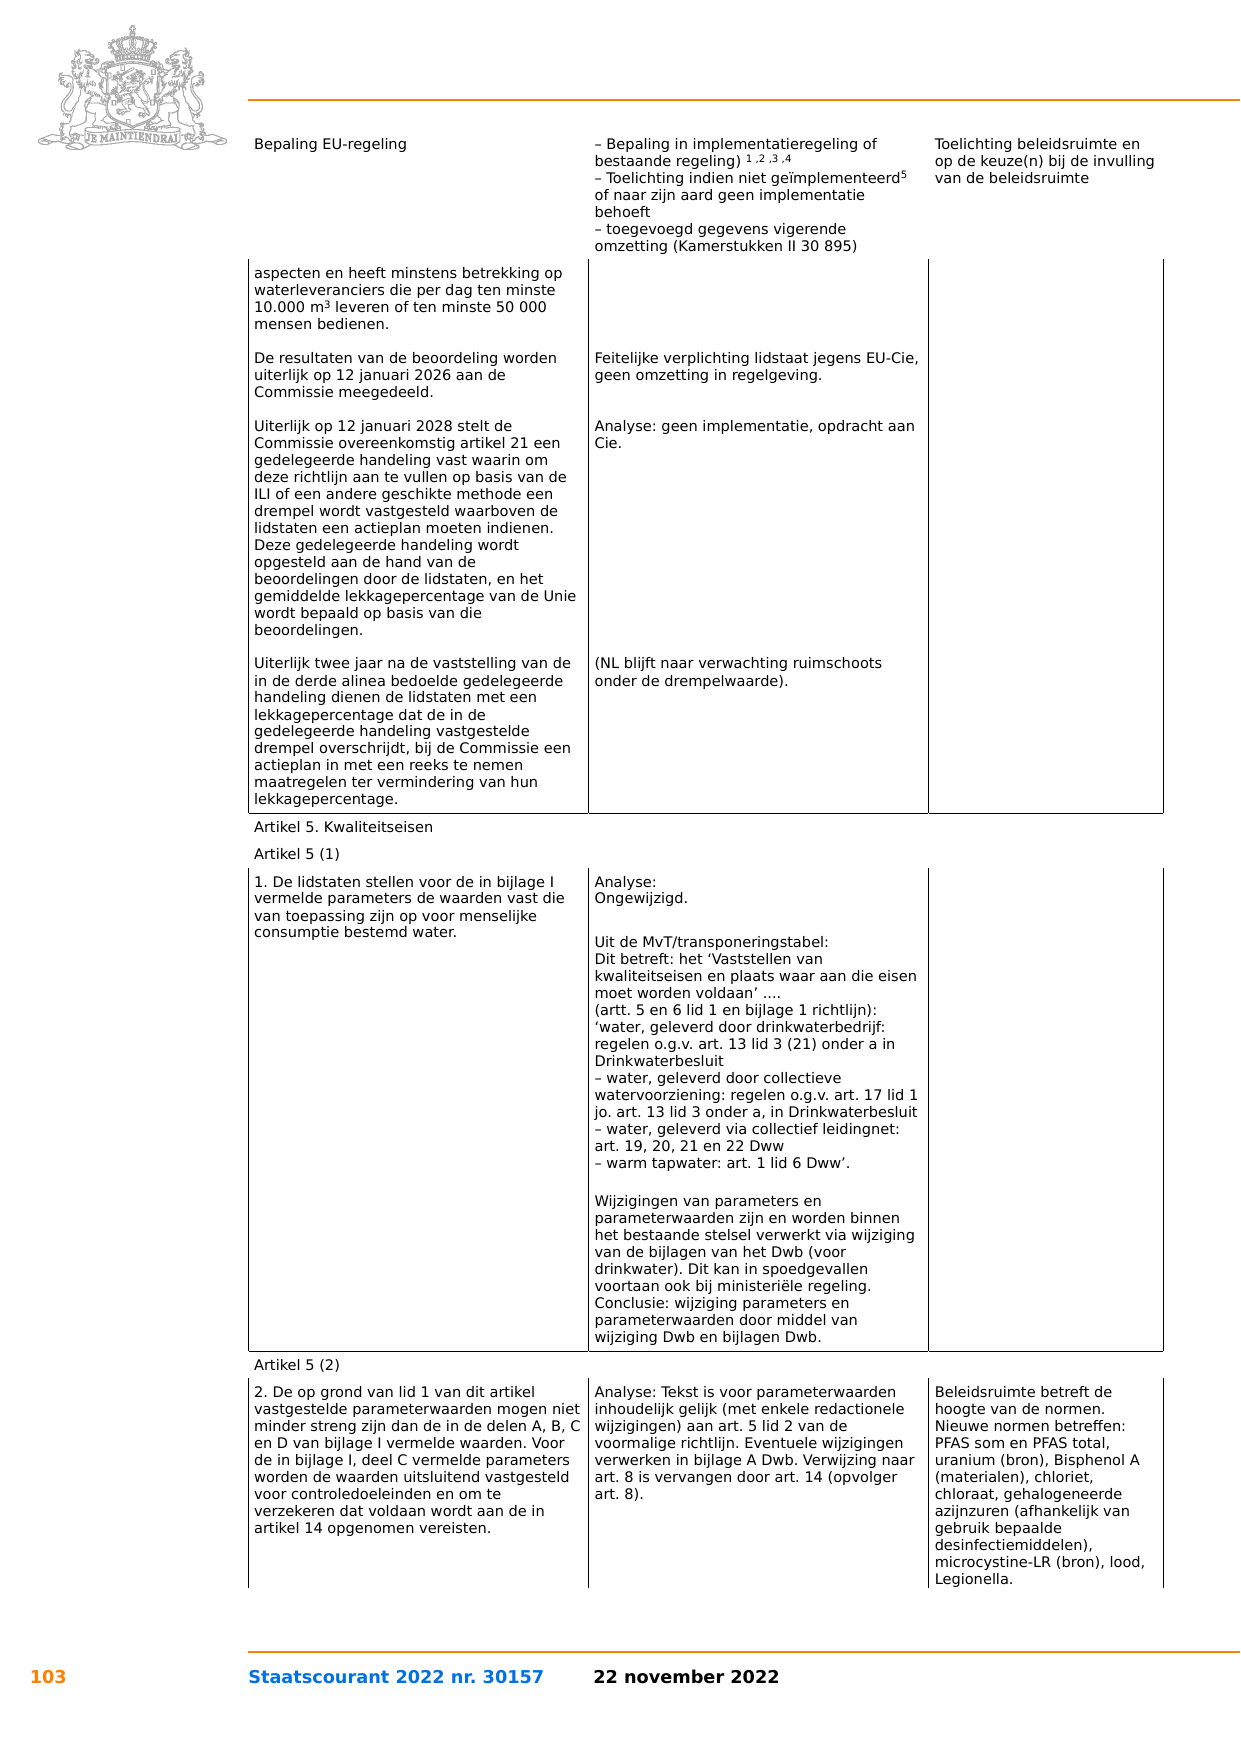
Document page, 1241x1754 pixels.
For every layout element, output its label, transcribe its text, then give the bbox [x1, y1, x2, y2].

table_cell [929, 814, 1163, 840]
table_cell [929, 841, 1163, 868]
table_cell Analyse: Tekst is voor parameterwaarden inhoudelijk gelijk (met enkele redactionele wijzigingen) aan art. 5 lid 2 van de voormalige richtlijn. Eventuele wijzigingen verwerken in bijlage A Dwb. Verwijzing naar art. 8 is vervangen door art. 14 (opvolger art. 8). [589, 1379, 928, 1503]
table_cell [929, 1193, 1163, 1351]
table_cell Artikel 5. Kwaliteitseisen [249, 814, 588, 840]
table_header Toelichting beleidsruimte en op de keuze(n) bij de invulling van de beleidsruimte [929, 131, 1163, 259]
table_cell [589, 333, 928, 350]
table_cell [249, 401, 588, 418]
picture [38, 25, 227, 150]
table_cell Analyse: Ongewijzigd. [589, 869, 928, 907]
table_cell [589, 260, 928, 333]
table_cell Uiterlijk twee jaar na de vaststelling van de in de derde alinea bedoelde gedelegeerde handeling dienen de lidstaten met een lekkagepercentage dat de in de gedelegeerde handeling vastgestelde drempel overschrijdt, bij de Commissie een actieplan in met een reeks te nemen maatregelen ter vermindering van hun lekkagepercentage. [249, 655, 588, 813]
table_cell Wijzigingen van parameters en parameterwaarden zijn en worden binnen het bestaande stelsel verwerkt via wijziging van de bijlagen van het Dwb (voor drinkwater). Dit kan in spoedgevallen voortaan ook bij ministeriële regeling. Conclusie: wijziging parameters en parameterwaarden door middel van wijziging Dwb en bijlagen Dwb. [589, 1193, 928, 1351]
table_cell [929, 1171, 1163, 1193]
table_cell [589, 814, 928, 840]
table_cell [589, 908, 928, 929]
table_header Bepaling EU-regeling [249, 131, 588, 259]
table_cell [589, 1352, 928, 1378]
table_cell 1. De lidstaten stellen voor de in bijlage I vermelde parameters de waarden vast die van toepassing zijn op voor menselijke consumptie bestemd water. [249, 869, 588, 1171]
table_cell [589, 639, 928, 655]
table_cell Uit de MvT/transponeringstabel: Dit betreft: het ‘Vaststellen van kwaliteitseisen en plaats waar aan die eisen moet worden voldaan’ .... (artt. 5 en 6 lid 1 en bijlage 1 richtlijn): ‘water, geleverd door drinkwaterbedrijf: regelen o.g.v. art. 13 lid 3 (21) onder a in Drinkwaterbesluit – water, geleverd door collectieve watervoorziening: regelen o.g.v. art. 17 lid 1 jo. art. 13 lid 3 onder a, in Drinkwaterbesluit – water, geleverd via collectief leidingnet: art. 19, 20, 21 en 22 Dww – warm tapwater: art. 1 lid 6 Dww’. [589, 929, 928, 1171]
table_cell [589, 1171, 928, 1193]
table_cell [929, 350, 1163, 401]
table_cell Analyse: geen implementatie, opdracht aan Cie. [589, 418, 928, 638]
table_cell [929, 333, 1163, 350]
table_header – Bepaling in implementatieregeling of bestaande regeling) 1,2,3,4 – Toelichting indien niet geïmplementeerd5 of naar zijn aard geen implementatie behoeft – toegevoegd gegevens vigerende omzetting (Kamerstukken II 30 895) [589, 131, 928, 259]
table_cell Uiterlijk op 12 januari 2028 stelt de Commissie overeenkomstig artikel 21 een gedelegeerde handeling vast waarin om deze richtlijn aan te vullen op basis van de ILI of een andere geschikte methode een drempel wordt vastgesteld waarboven de lidstaten een actieplan moeten indienen. Deze gedelegeerde handeling wordt opgesteld aan de hand van de beoordelingen door de lidstaten, en het gemiddelde lekkagepercentage van de Unie wordt bepaald op basis van die beoordelingen. [249, 418, 588, 638]
table_cell [589, 401, 928, 418]
table_cell [929, 418, 1163, 638]
table_cell Artikel 5 (1) [249, 841, 588, 868]
table_cell [929, 1352, 1163, 1378]
table_cell [249, 639, 588, 655]
table_cell [929, 401, 1163, 418]
table_cell [249, 333, 588, 350]
table_cell Artikel 5 (2) [249, 1352, 588, 1378]
table_cell Beleidsruimte betreft de hoogte van de normen. Nieuwe normen betreffen: PFAS som en PFAS total, uranium (bron), Bisphenol A (materialen), chloriet, chloraat, gehalogeneerde azijnzuren (afhankelijk van gebruik bepaalde desinfectiemiddelen), microcystine-LR (bron), lood, Legionella. [929, 1379, 1163, 1587]
table_cell [589, 841, 928, 868]
table_cell [929, 869, 1163, 1171]
table_cell (NL blijft naar verwachting ruimschoots onder de drempelwaarde). [589, 655, 928, 813]
table_cell Feitelijke verplichting lidstaat jegens EU-Cie, geen omzetting in regelgeving. [589, 350, 928, 401]
table_cell [249, 1171, 588, 1193]
table_cell [929, 260, 1163, 333]
table_cell [589, 1503, 928, 1587]
table_cell De resultaten van de beoordeling worden uiterlijk op 12 januari 2026 aan de Commissie meegedeeld. [249, 350, 588, 401]
table_cell [929, 639, 1163, 655]
table_cell [249, 1193, 588, 1351]
table_cell aspecten en heeft minstens betrekking op waterleveranciers die per dag ten minste 10.000 m3 leveren of ten minste 50 000 mensen bedienen. [249, 260, 588, 333]
table_cell [929, 655, 1163, 813]
table_cell 2. De op grond van lid 1 van dit artikel vastgestelde parameterwaarden mogen niet minder streng zijn dan de in de delen A, B, C en D van bijlage I vermelde waarden. Voor de in bijlage I, deel C vermelde parameters worden de waarden uitsluitend vastgesteld voor controledoeleinden en om te verzekeren dat voldaan wordt aan de in artikel 14 opgenomen vereisten. [249, 1379, 588, 1587]
